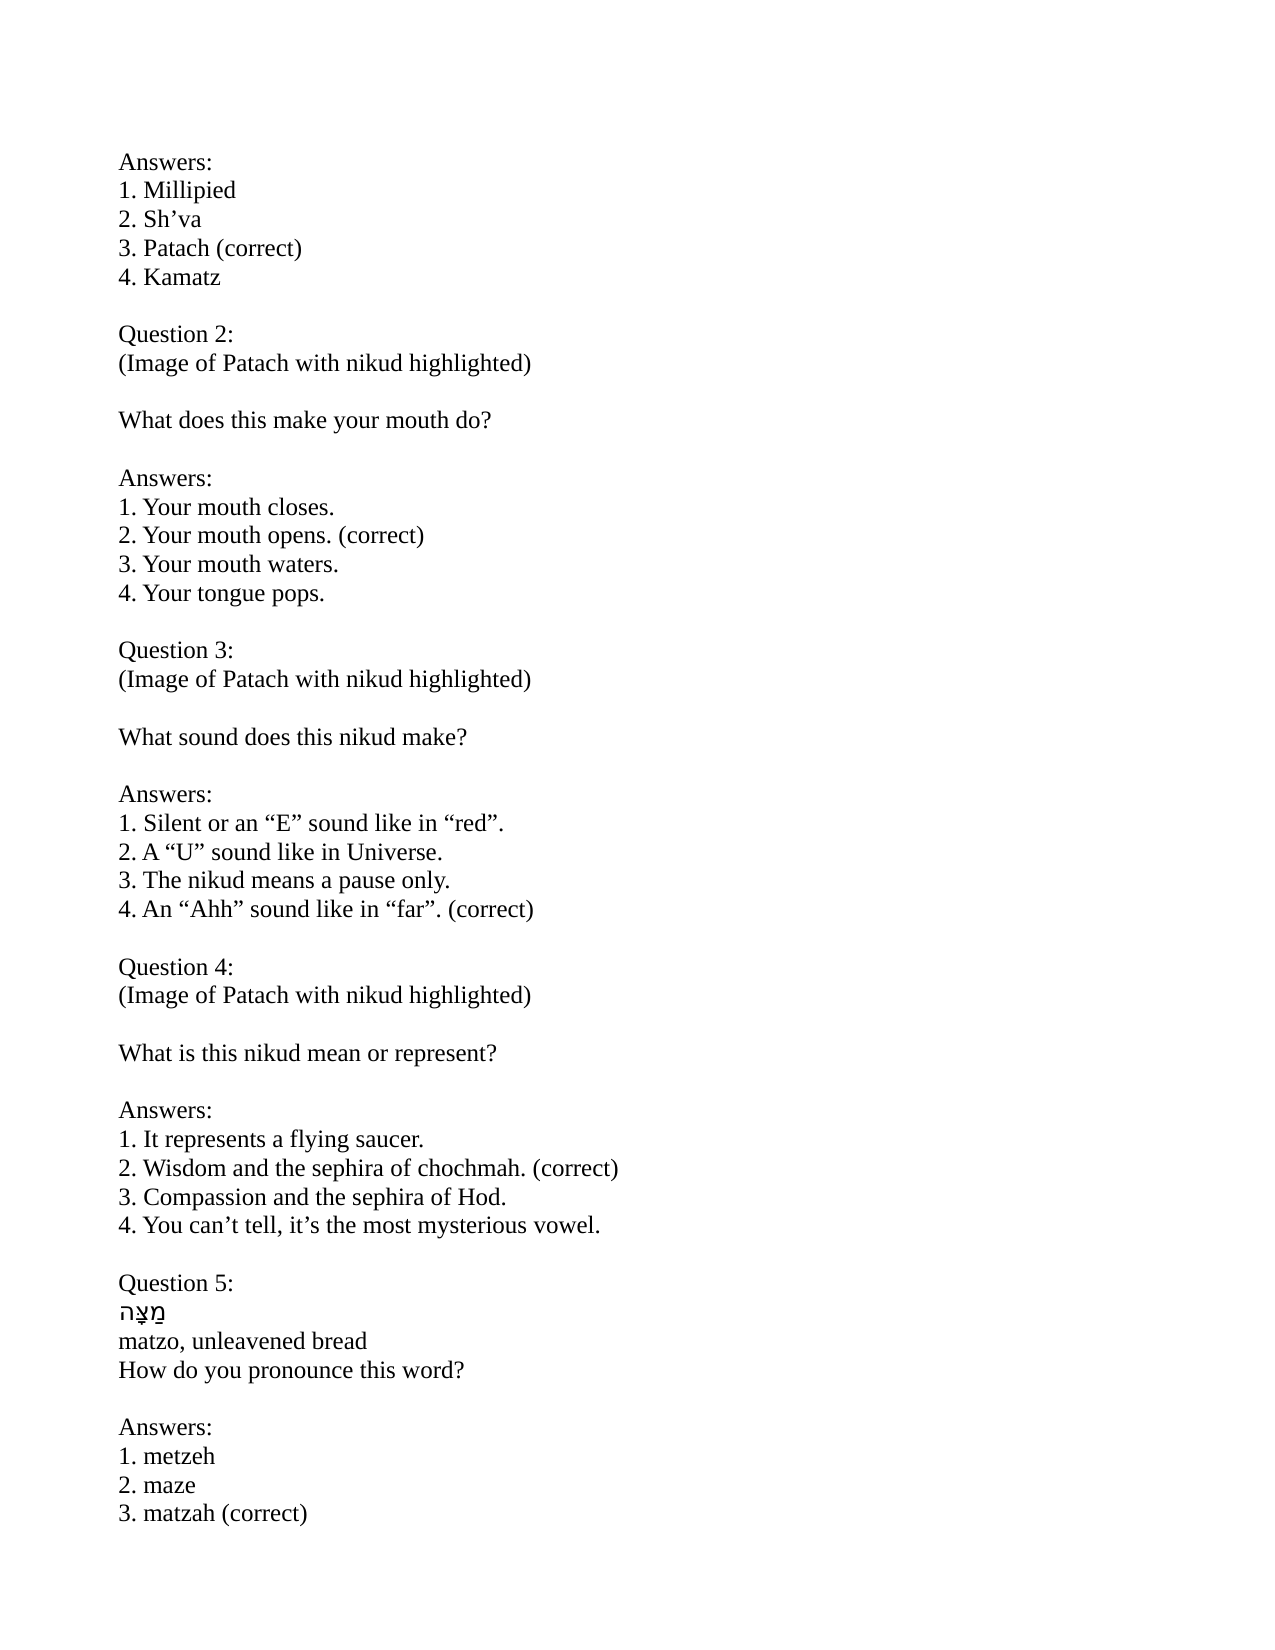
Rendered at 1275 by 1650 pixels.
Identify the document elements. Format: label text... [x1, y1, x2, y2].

text 2. Your mouth opens. (correct) [118, 521, 1157, 549]
text How do you pronounce this word? [118, 1355, 1157, 1383]
text (Image of Patach with nikud highlighted) [118, 981, 1157, 1009]
text 2. maze [118, 1470, 1157, 1498]
text 2. A “U” sound like in Universe. [118, 837, 1157, 866]
text Question 2: [118, 319, 1157, 348]
text matzo, unleavened bread [118, 1326, 1157, 1355]
text 4. You can’t tell, it’s the most mysterious vowel. [118, 1211, 1157, 1239]
text What does this make your mouth do? [118, 406, 1157, 434]
text Answers: [118, 779, 1157, 808]
text 3. Patach (correct) [118, 233, 1157, 262]
text 1. Millipied [118, 176, 1157, 204]
text Answers: [118, 1096, 1157, 1124]
text Question 5: [118, 1268, 1157, 1297]
text 2. Wisdom and the sephira of chochmah. (correct) [118, 1153, 1157, 1182]
text What is this nikud mean or represent? [118, 1038, 1157, 1067]
text 2. Sh’va [118, 204, 1157, 233]
text 1. Silent or an “E” sound like in “red”. [118, 808, 1157, 837]
text מַצָּה [118, 1297, 1157, 1326]
text 4. Kamatz [118, 262, 1157, 291]
text 4. Your tongue pops. [118, 578, 1157, 607]
text 1. Your mouth closes. [118, 492, 1157, 521]
text 3. Your mouth waters. [118, 549, 1157, 578]
text 3. Compassion and the sephira of Hod. [118, 1182, 1157, 1211]
text What sound does this nikud make? [118, 722, 1157, 751]
text 3. The nikud means a pause only. [118, 866, 1157, 894]
text Answers: [118, 147, 1157, 176]
text (Image of Patach with nikud highlighted) [118, 348, 1157, 377]
text Answers: [118, 1412, 1157, 1441]
text (Image of Patach with nikud highlighted) [118, 664, 1157, 693]
text 3. matzah (correct) [118, 1498, 1157, 1527]
text 1. It represents a flying saucer. [118, 1124, 1157, 1153]
text 4. An “Ahh” sound like in “far”. (correct) [118, 894, 1157, 923]
text 1. metzeh [118, 1441, 1157, 1470]
text Question 3: [118, 636, 1157, 664]
text Answers: [118, 463, 1157, 492]
text Question 4: [118, 952, 1157, 981]
